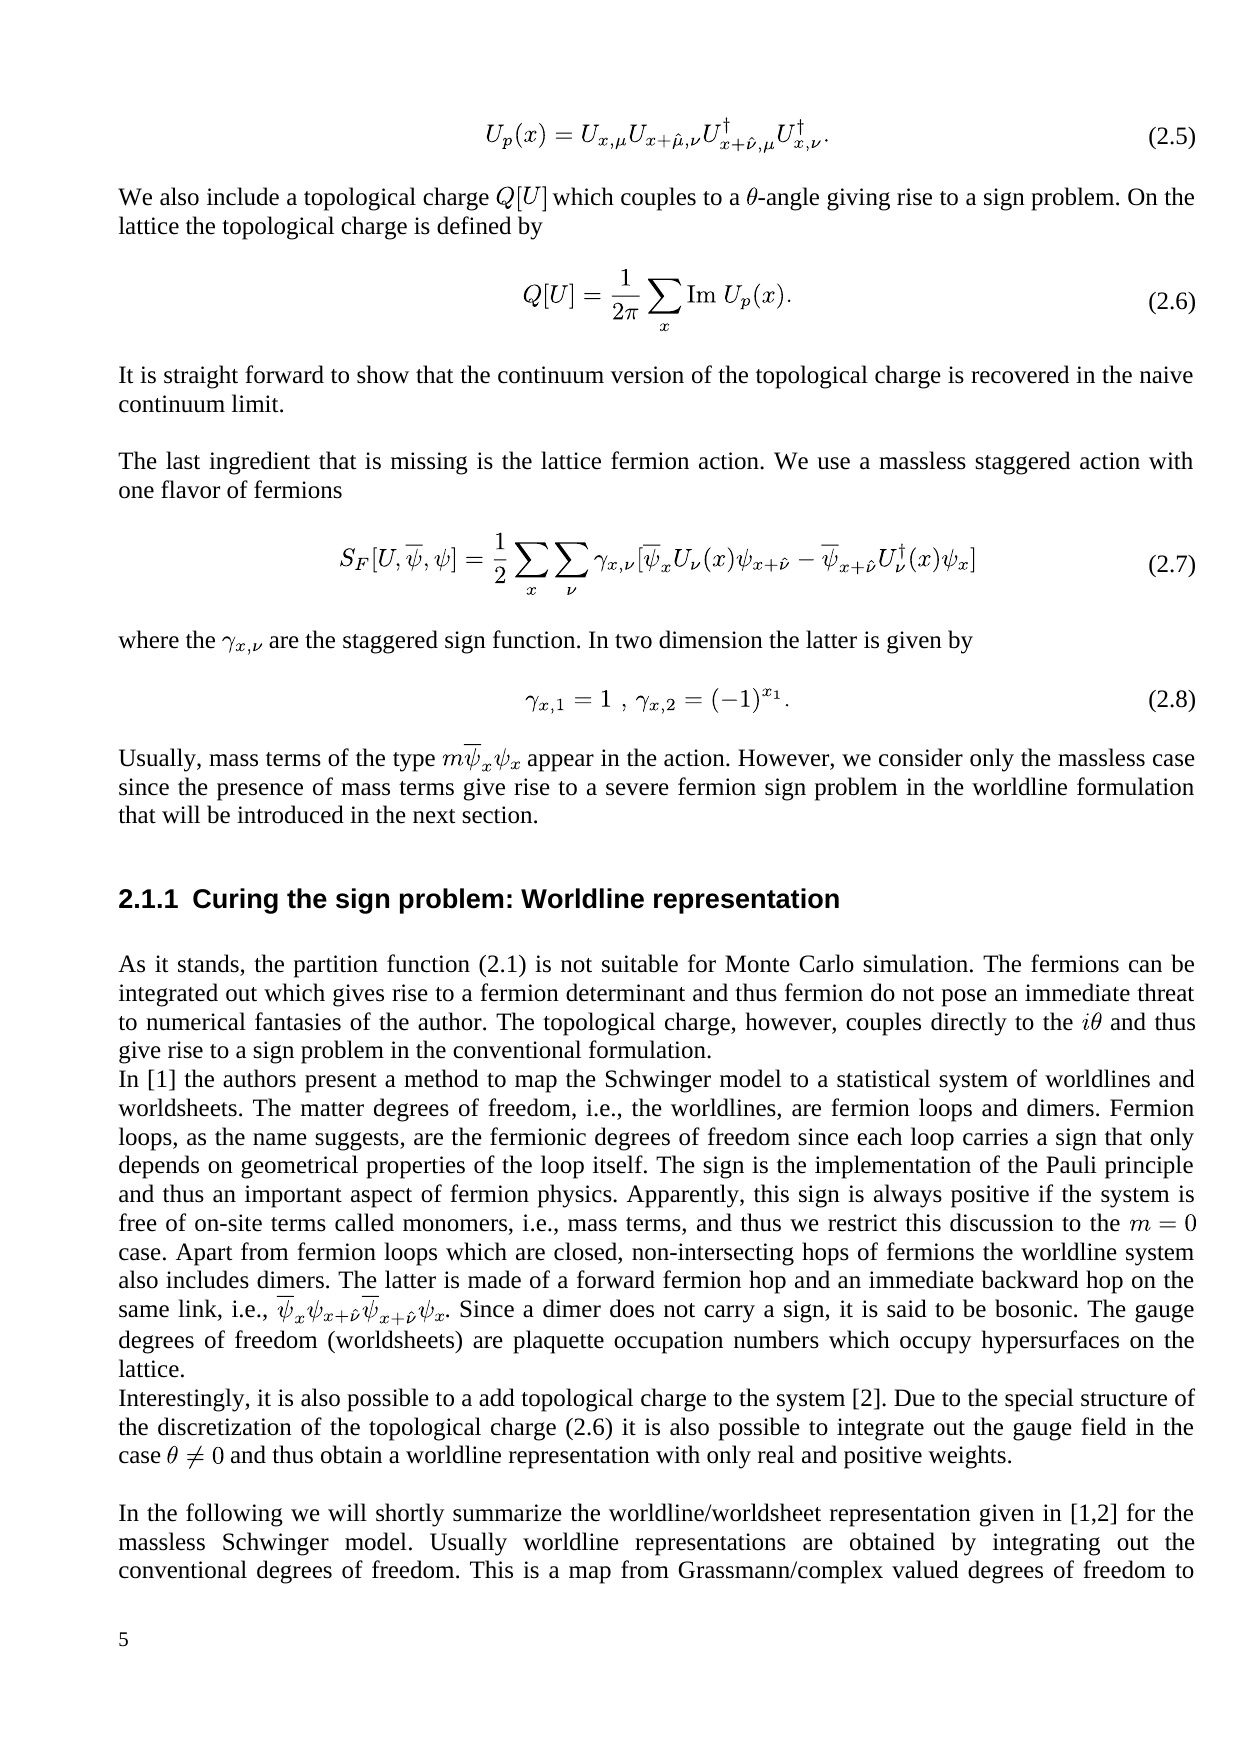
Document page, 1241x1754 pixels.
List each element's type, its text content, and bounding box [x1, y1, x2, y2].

text (2.8) [118, 683, 1196, 714]
text where the are the staggered sign function. In two dimension the latter is given by [118, 624, 1196, 655]
text Usually, mass terms of the type appear in the action. However, we consider only the massless case since the presence of mass terms give rise to a severe fermion sign problem in the worldline formulation that will be introduced in the next section. [118, 742, 1196, 829]
text Interestingly, it is also possible to a add topological charge to the system [2]. Due to the special structure of the discretization of the topological charge (2.6) it is also possible to integrate out the gauge field in the case and thus obtain a worldline representation with only real and positive weights. [118, 1383, 1196, 1469]
text [118, 117, 759, 153]
text In the following we will shortly summarize the worldline/worldsheet representation given in [1,2] for the massless Schwinger model. Usually worldline representations are obtained by integrating out the conventional degrees of freedom. This is a map from Grassmann/complex valued degrees of freedom to [118, 1498, 1196, 1584]
text (2.7) [571, 533, 1196, 595]
text (2.6) [668, 269, 1196, 331]
text As it stands, the partition function (2.1) is not suitable for Monte Carlo simulation. The fermions can be integrated out which gives rise to a fermion determinant and thus fermion do not pose an immediate threat to numerical fantasies of the author. The topological charge, however, couples directly to the and thus give rise to a sign problem in the conventional formulation. [118, 949, 1196, 1064]
text (2.5) [727, 117, 1196, 153]
text [118, 533, 527, 595]
text In [1] the authors present a method to map the Schwinger model to a statistical system of worldlines and worldsheets. The matter degrees of freedom, i.e., the worldlines, are fermion loops and dimers. Fermion loops, as the name suggests, are the fermionic degrees of freedom since each loop carries a sign that only depends on geometrical properties of the loop itself. The sign is the implementation of the Pauli principle and thus an important aspect of fermion physics. Apparently, this sign is always positive if the system is free of on-site terms called monomers, i.e., mass terms, and thus we restrict this discussion to the case. Apart from fermion loops which are closed, non-intersecting hops of fermions the worldline system also includes dimers. The latter is made of a forward fermion hop and an immediate backward hop on the same link, i.e., . Since a dimer does not carry a sign, it is said to be bosonic. The gauge degrees of freedom (worldsheets) are plaquette occupation numbers which occupy hypersurfaces on the lattice. [118, 1064, 1196, 1383]
text The last ingredient that is missing is the lattice fermion action. We use a massless staggered action with one flavor of fermions [118, 446, 1196, 504]
text We also include a topological charge which couples to a -angle giving rise to a sign problem. On the lattice the topological charge is defined by [118, 182, 1196, 240]
text [118, 269, 659, 331]
subtitle Curing the sign problem: Worldline representation [118, 883, 1196, 914]
text It is straight forward to show that the continuum version of the topological charge is recovered in the naive continuum limit. [118, 360, 1196, 418]
